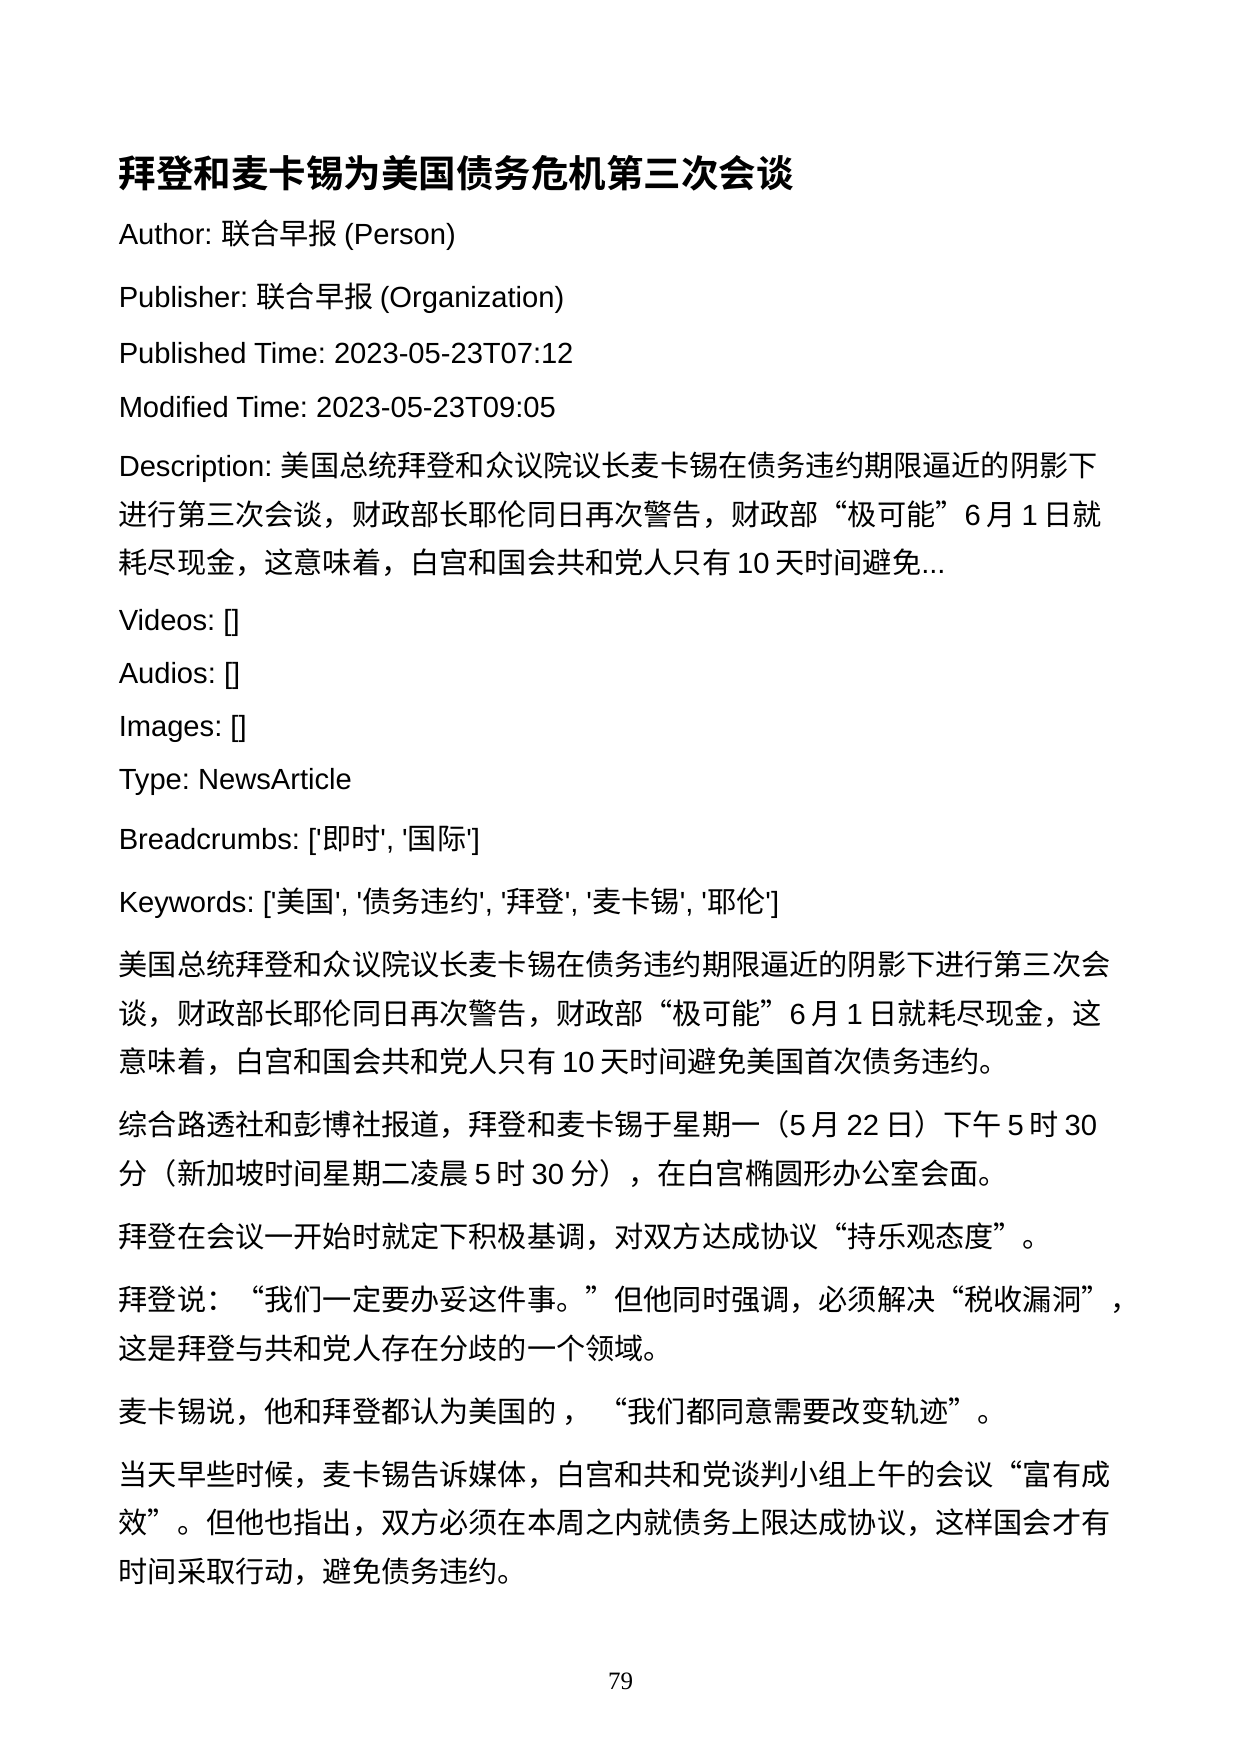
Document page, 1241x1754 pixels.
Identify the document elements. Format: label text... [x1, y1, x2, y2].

text 拜登说：“我们一定要办妥这件事。”但他同时强调，必须解决“税收漏洞”，这是拜登与共和党人存在分歧的一个领域。 [118, 1277, 1122, 1368]
text 拜登在会议一开始时就定下积极基调，对双方达成协议“持乐观态度”。 [118, 1214, 1122, 1256]
text Images: [] [118, 709, 1122, 743]
text Keywords: ['美国', '债务违约', '拜登', '麦卡锡', '耶伦'] [118, 879, 1122, 921]
subtitle 拜登和麦卡锡为美国债务危机第三次会谈 [118, 143, 1122, 198]
text Description: 美国总统拜登和众议院议长麦卡锡在债务违约期限逼近的阴影下进行第三次会谈，财政部长耶伦同日再次警告，财政部“极可能”6月1日就耗尽现金，这意味着，白宫和国会共和党人只有10天时间避免... [118, 443, 1122, 582]
text 当天早些时候，麦卡锡告诉媒体，白宫和共和党谈判小组上午的会议“富有成效”。但他也指出，双方必须在本周之内就债务上限达成协议，这样国会才有时间采取行动，避免债务违约。 [118, 1452, 1122, 1591]
text Author: 联合早报 (Person) [118, 210, 1122, 253]
text 麦卡锡说，他和拜登都认为美国的 ， “我们都同意需要改变轨迹”。 [118, 1388, 1122, 1431]
text Breadcrumbs: ['即时', '国际'] [118, 816, 1122, 858]
text Type: NewsArticle [118, 762, 1122, 796]
text Publisher: 联合早报 (Organization) [118, 273, 1122, 316]
text Videos: [] [118, 603, 1122, 637]
text Audios: [] [118, 656, 1122, 690]
text 美国总统拜登和众议院议长麦卡锡在债务违约期限逼近的阴影下进行第三次会谈，财政部长耶伦同日再次警告，财政部“极可能”6月1日就耗尽现金，这意味着，白宫和国会共和党人只有10天时间避免美国首次债务违约。 [118, 942, 1122, 1081]
text Published Time: 2023-05-23T07:12 [118, 337, 1122, 370]
text 综合路透社和彭博社报道，拜登和麦卡锡于星期一（5月22日）下午5时30分（新加坡时间星期二凌晨5时30分），在白宫椭圆形办公室会面。 [118, 1102, 1122, 1193]
text Modified Time: 2023-05-23T09:05 [118, 390, 1122, 423]
